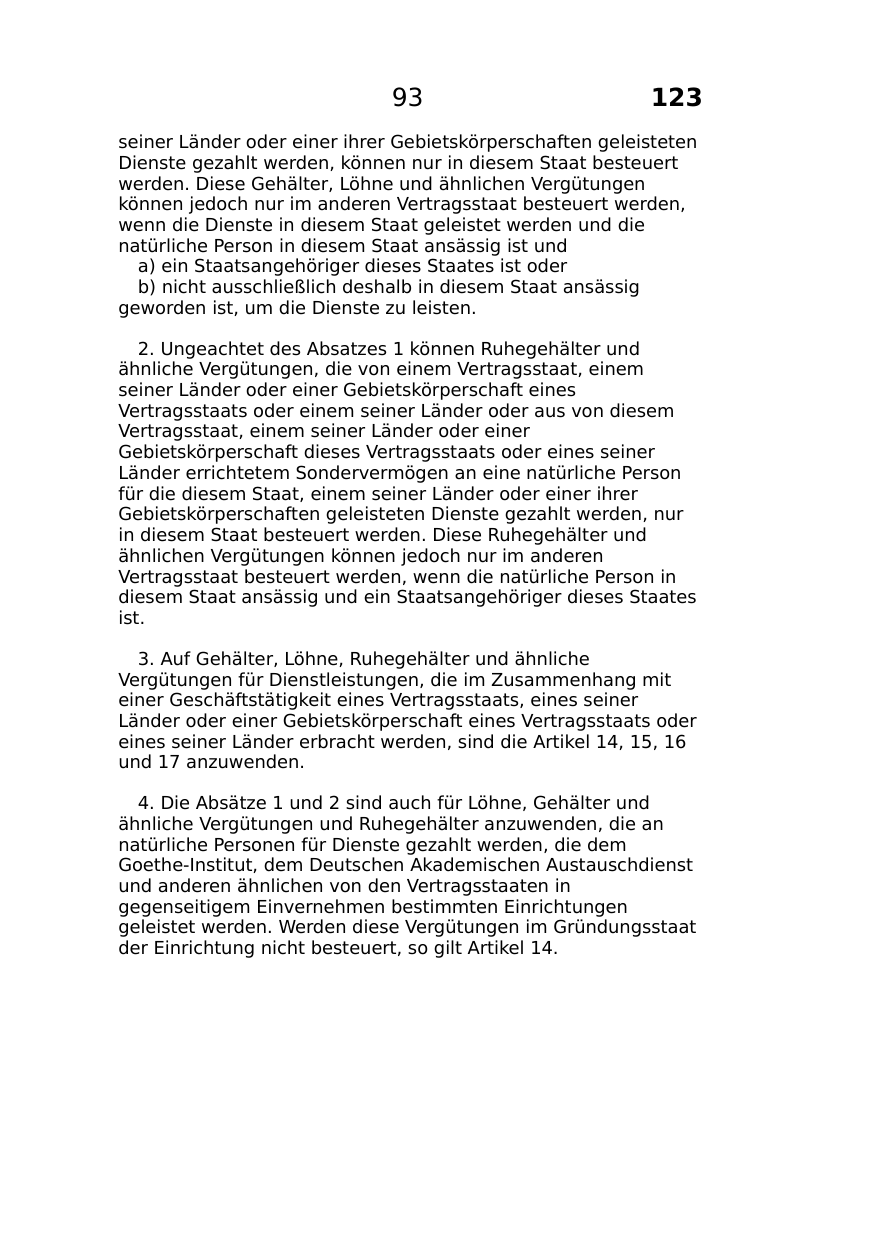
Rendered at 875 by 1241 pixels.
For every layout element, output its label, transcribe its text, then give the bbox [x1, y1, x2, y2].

text 2. Ungeachtet des Absatzes 1 können Ruhegehälter und ähnliche Vergütungen, die von einem Vertragsstaat, einem seiner Länder oder einer Gebietskörperschaft eines Vertragsstaats oder einem seiner Länder oder aus von diesem Vertragsstaat, einem seiner Länder oder einer Gebietskörperschaft dieses Vertragsstaats oder eines seiner Länder errichtetem Sondervermögen an eine natürliche Person für die diesem Staat, einem seiner Länder oder einer ihrer Gebietskörperschaften geleisteten Dienste gezahlt werden, nur in diesem Staat besteuert werden. Diese Ruhegehälter und ähnlichen Vergütungen können jedoch nur im anderen Vertragsstaat besteuert werden, wenn die natürliche Person in diesem Staat ansässig und ein Staatsangehöriger dieses Staates ist. [118, 338, 703, 629]
text seiner Länder oder einer ihrer Gebietskörperschaften geleisteten Dienste gezahlt werden, können nur in diesem Staat besteuert werden. Diese Gehälter, Löhne und ähnlichen Vergütungen können jedoch nur im anderen Vertragsstaat besteuert werden, wenn die Dienste in diesem Staat geleistet werden und die natürliche Person in diesem Staat ansässig ist und [118, 132, 703, 256]
text b) nicht ausschließlich deshalb in diesem Staat ansässig geworden ist, um die Dienste zu leisten. [118, 277, 703, 318]
text a) ein Staatsangehöriger dieses Staates ist oder [118, 256, 703, 277]
text 3. Auf Gehälter, Löhne, Ruhegehälter und ähnliche Vergütungen für Dienstleistungen, die im Zusammenhang mit einer Geschäftstätigkeit eines Vertragsstaats, eines seiner Länder oder einer Gebietskörperschaft eines Vertragsstaats oder eines seiner Länder erbracht werden, sind die Artikel 14, 15, 16 und 17 anzuwenden. [118, 649, 703, 773]
text 4. Die Absätze 1 und 2 sind auch für Löhne, Gehälter und ähnliche Vergütungen und Ruhegehälter anzuwenden, die an natürliche Personen für Dienste gezahlt werden, die dem Goethe-Institut, dem Deutschen Akademischen Austauschdienst und anderen ähnlichen von den Vertragsstaaten in gegenseitigem Einvernehmen bestimmten Einrichtungen geleistet werden. Werden diese Vergütungen im Gründungsstaat der Einrichtung nicht besteuert, so gilt Artikel 14. [118, 793, 703, 959]
